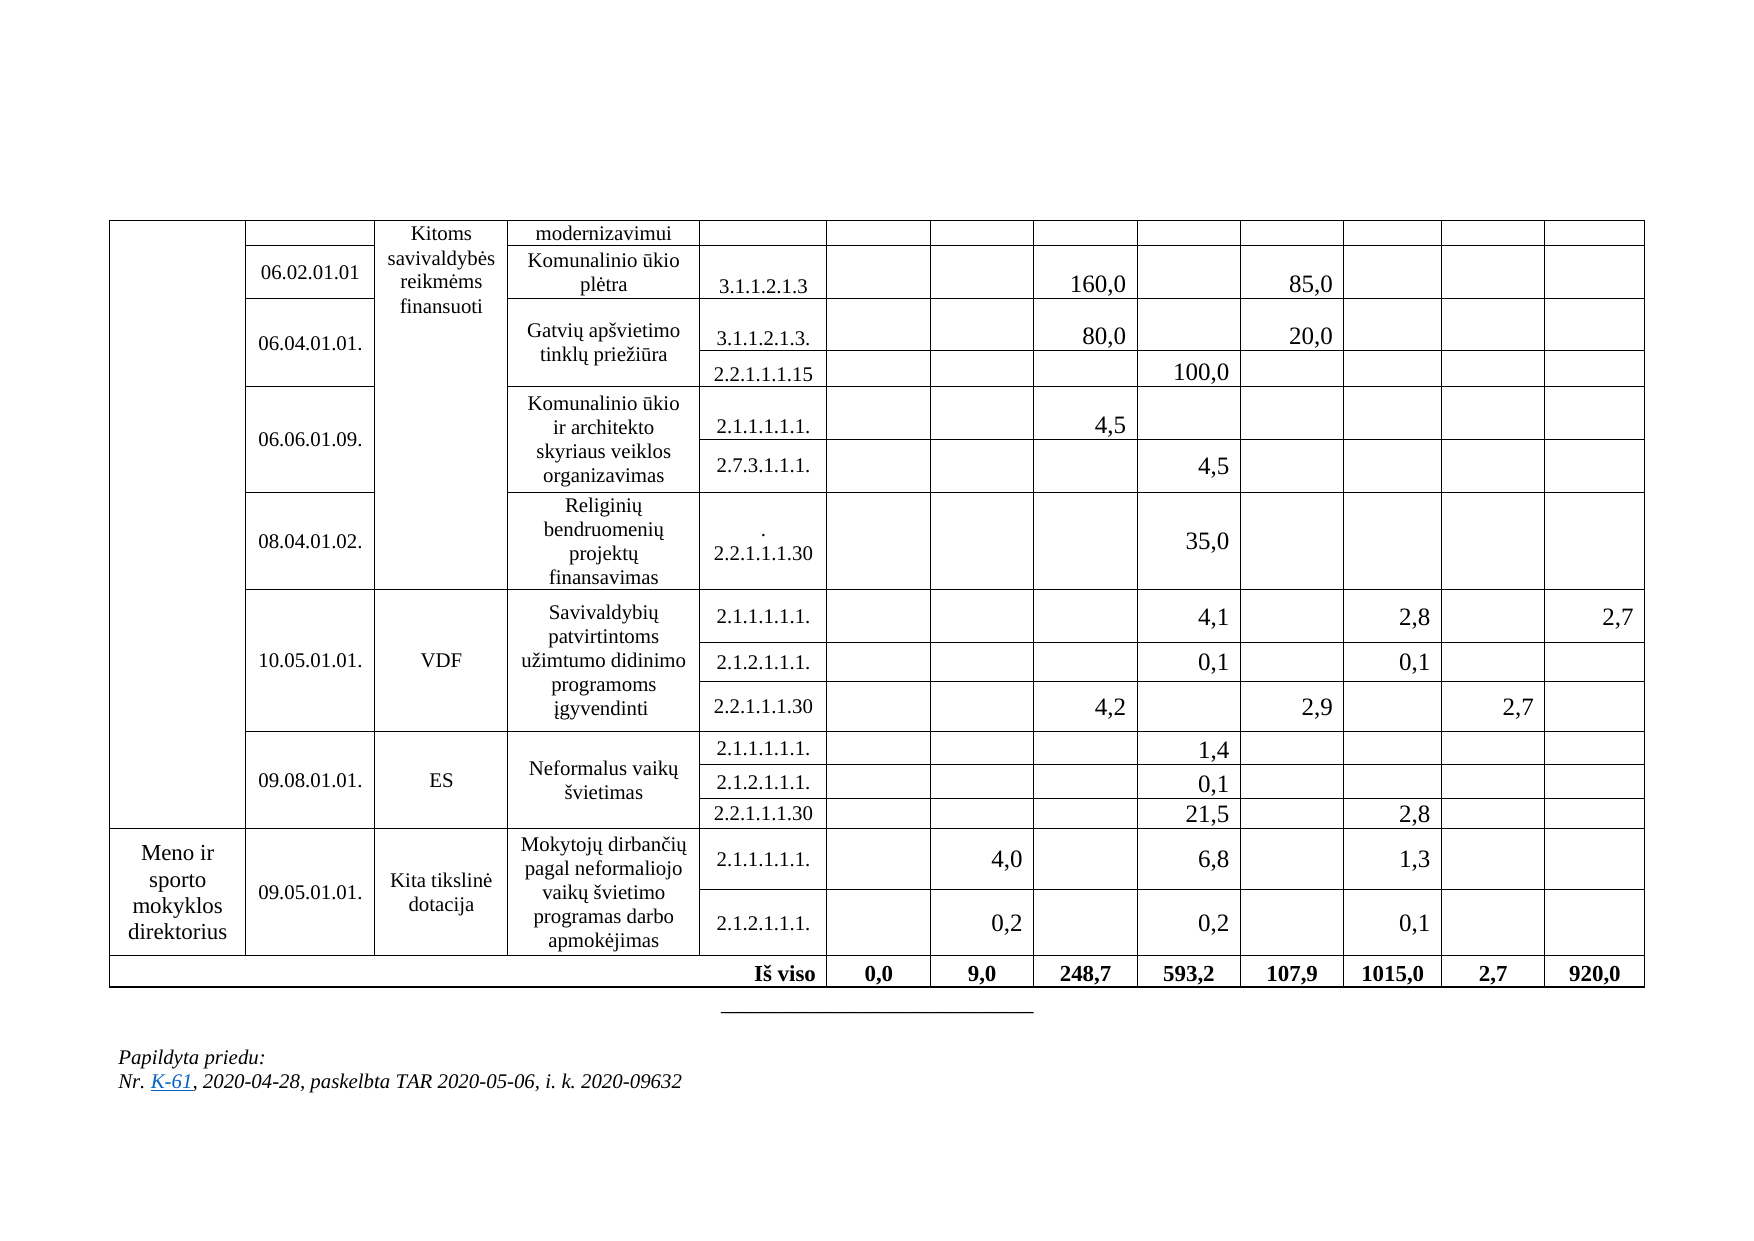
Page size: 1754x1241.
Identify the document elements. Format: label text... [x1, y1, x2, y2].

table_cell 08.04.01.02. [246, 493, 374, 589]
table_cell [1545, 246, 1644, 298]
table_cell 0,1 [1138, 765, 1240, 798]
table_cell 6,8 [1138, 829, 1240, 889]
table_cell modernizavimui [508, 221, 699, 245]
table_cell 3.1.1.2.1.3. [700, 299, 826, 350]
table_cell 06.02.01.01 [246, 246, 374, 298]
table_cell [1545, 221, 1644, 245]
table_cell 2.1.1.1.1.1. [700, 387, 826, 438]
table_cell [1442, 493, 1544, 589]
table_cell 2,7 [1442, 682, 1544, 731]
table_cell [1442, 829, 1544, 889]
table_cell [1442, 890, 1544, 955]
table_cell ES [375, 732, 507, 828]
table_cell [931, 590, 1033, 642]
table_cell 0,1 [1138, 643, 1240, 681]
table_cell 2.1.2.1.1.1. [700, 890, 826, 955]
table_cell 2.1.2.1.1.1. [700, 643, 826, 681]
table_cell [1241, 765, 1343, 798]
table_cell 0,2 [1138, 890, 1240, 955]
table_cell [931, 493, 1033, 589]
table_cell . 2.2.1.1.1.30 [700, 493, 826, 589]
table_cell [1545, 440, 1644, 492]
table_cell [1442, 732, 1544, 764]
table_cell [931, 351, 1033, 386]
table_cell [1138, 387, 1240, 438]
table_cell Kitoms savivaldybės reikmėms finansuoti [375, 221, 507, 589]
text _________________________ [118, 988, 1636, 1016]
table_cell [110, 221, 245, 828]
table_cell [1442, 799, 1544, 828]
table_cell 2.2.1.1.1.30 [700, 799, 826, 828]
table_cell [1241, 387, 1343, 438]
table_cell [1442, 765, 1544, 798]
table_cell [931, 799, 1033, 828]
table_cell 21,5 [1138, 799, 1240, 828]
table_cell 0,1 [1344, 643, 1441, 681]
table_cell [1442, 246, 1544, 298]
table_cell [1344, 351, 1441, 386]
table_cell [931, 246, 1033, 298]
table_cell [827, 732, 930, 764]
table_cell Gatvių apšvietimo tinklų priežiūra [508, 299, 699, 386]
table_cell [1442, 643, 1544, 681]
table_cell 06.06.01.09. [246, 387, 374, 492]
table_cell 2,8 [1344, 590, 1441, 642]
table_cell Neformalus vaikų švietimas [508, 732, 699, 828]
table_cell 107,9 [1241, 956, 1343, 986]
table_cell 2.1.1.1.1.1. [700, 829, 826, 889]
table_cell 4,5 [1034, 387, 1137, 438]
table_cell 920,0 [1545, 956, 1644, 986]
table_cell [1545, 493, 1644, 589]
text Papildyta priedu: [118, 1045, 1636, 1069]
table_cell [1344, 732, 1441, 764]
table_cell [1034, 765, 1137, 798]
table_cell [1545, 829, 1644, 889]
table_cell [931, 299, 1033, 350]
table_cell [1442, 351, 1544, 386]
table_cell 06.04.01.01. [246, 299, 374, 386]
table_cell [1138, 299, 1240, 350]
table_cell Iš viso [110, 956, 826, 986]
table_cell 35,0 [1138, 493, 1240, 589]
table_cell [1545, 299, 1644, 350]
table_cell [931, 643, 1033, 681]
table_cell 2.2.1.1.1.15 [700, 351, 826, 386]
table_cell 3.1.1.2.1.3 [700, 246, 826, 298]
table_cell [1545, 682, 1644, 731]
table_cell 2,7 [1442, 956, 1544, 986]
table_cell [1241, 732, 1343, 764]
table_cell [1034, 890, 1137, 955]
table_cell 10.05.01.01. [246, 590, 374, 731]
table_cell [931, 440, 1033, 492]
table_cell [931, 221, 1033, 245]
table_cell [1241, 590, 1343, 642]
table_cell [1034, 643, 1137, 681]
table_cell [1034, 590, 1137, 642]
table_cell 1,3 [1344, 829, 1441, 889]
table_cell [1241, 829, 1343, 889]
table_cell [827, 387, 930, 438]
table_cell 4,2 [1034, 682, 1137, 731]
table_cell VDF [375, 590, 507, 731]
table_cell [1344, 299, 1441, 350]
table_cell 2.1.1.1.1.1. [700, 590, 826, 642]
table_cell 2.7.3.1.1.1. [700, 440, 826, 492]
table_cell [1138, 682, 1240, 731]
table_cell [1344, 246, 1441, 298]
text Nr. K-61, 2020-04-28, paskelbta TAR 2020-05-06, i. k. 2020-09632 [118, 1069, 1636, 1093]
table_cell 4,1 [1138, 590, 1240, 642]
table_cell [827, 246, 930, 298]
table_cell 1015,0 [1344, 956, 1441, 986]
table_cell [1138, 246, 1240, 298]
table_cell [1241, 351, 1343, 386]
table_cell [1034, 732, 1137, 764]
table_cell [1545, 387, 1644, 438]
table_cell [1344, 387, 1441, 438]
table_cell 2.1.1.1.1.1. [700, 732, 826, 764]
table_cell [1545, 890, 1644, 955]
table_cell [931, 682, 1033, 731]
table_cell [1034, 221, 1137, 245]
table_cell [827, 829, 930, 889]
table_cell 0,0 [827, 956, 930, 986]
table_cell 593,2 [1138, 956, 1240, 986]
table_cell [1034, 493, 1137, 589]
table_cell 2.1.2.1.1.1. [700, 765, 826, 798]
table_cell [1442, 221, 1544, 245]
table_cell [1344, 682, 1441, 731]
table_cell Religinių bendruomenių projektų finansavimas [508, 493, 699, 589]
table_cell [1344, 765, 1441, 798]
table_cell [1442, 590, 1544, 642]
table_cell Meno ir sporto mokyklos direktorius [110, 829, 245, 955]
table_cell 4,0 [931, 829, 1033, 889]
table_cell [1241, 643, 1343, 681]
table_cell [827, 765, 930, 798]
table_cell Komunalinio ūkio plėtra [508, 246, 699, 298]
table_cell 100,0 [1138, 351, 1240, 386]
table_cell [1442, 299, 1544, 350]
table_cell [827, 643, 930, 681]
table_cell 2,9 [1241, 682, 1343, 731]
table_cell 80,0 [1034, 299, 1137, 350]
table_cell 4,5 [1138, 440, 1240, 492]
table_cell [827, 682, 930, 731]
table_cell [246, 221, 374, 245]
table_cell [1442, 387, 1544, 438]
table_cell [1344, 440, 1441, 492]
table_cell 248,7 [1034, 956, 1137, 986]
table_cell [1344, 221, 1441, 245]
table_cell [1241, 890, 1343, 955]
table_cell [1034, 799, 1137, 828]
table_cell [1034, 351, 1137, 386]
table_cell 2,7 [1545, 590, 1644, 642]
table_cell [1344, 493, 1441, 589]
table_cell [931, 732, 1033, 764]
table_cell [1545, 732, 1644, 764]
table_cell [1545, 765, 1644, 798]
table_cell Kita tikslinė dotacija [375, 829, 507, 955]
table_cell 160,0 [1034, 246, 1137, 298]
table_cell [827, 351, 930, 386]
table_cell [827, 890, 930, 955]
table_cell 09.08.01.01. [246, 732, 374, 828]
table_cell 20,0 [1241, 299, 1343, 350]
table_cell Mokytojų dirbančių pagal neformaliojo vaikų švietimo programas darbo apmokėjimas [508, 829, 699, 955]
table_cell Komunalinio ūkio ir architekto skyriaus veiklos organizavimas [508, 387, 699, 492]
table_cell [1241, 221, 1343, 245]
table_cell 0,2 [931, 890, 1033, 955]
table_cell 1,4 [1138, 732, 1240, 764]
table_cell [1241, 440, 1343, 492]
table_cell 09.05.01.01. [246, 829, 374, 955]
table_cell [827, 221, 930, 245]
table_cell [827, 440, 930, 492]
table_cell [931, 765, 1033, 798]
table_cell [1241, 799, 1343, 828]
table_cell [1138, 221, 1240, 245]
table_cell 85,0 [1241, 246, 1343, 298]
table_cell Savivaldybių patvirtintoms užimtumo didinimo programoms įgyvendinti [508, 590, 699, 731]
table_cell [700, 221, 826, 245]
table_cell [931, 387, 1033, 438]
table_cell [827, 590, 930, 642]
table_cell [827, 799, 930, 828]
table_cell 0,1 [1344, 890, 1441, 955]
table_cell [827, 493, 930, 589]
table_cell [1545, 643, 1644, 681]
table_cell [1545, 351, 1644, 386]
table_cell [1034, 440, 1137, 492]
table_cell 2,8 [1344, 799, 1441, 828]
table_cell [1442, 440, 1544, 492]
table_cell [827, 299, 930, 350]
table_cell [1545, 799, 1644, 828]
table_cell 9,0 [931, 956, 1033, 986]
table_cell [1034, 829, 1137, 889]
table_cell 2.2.1.1.1.30 [700, 682, 826, 731]
table_cell [1241, 493, 1343, 589]
